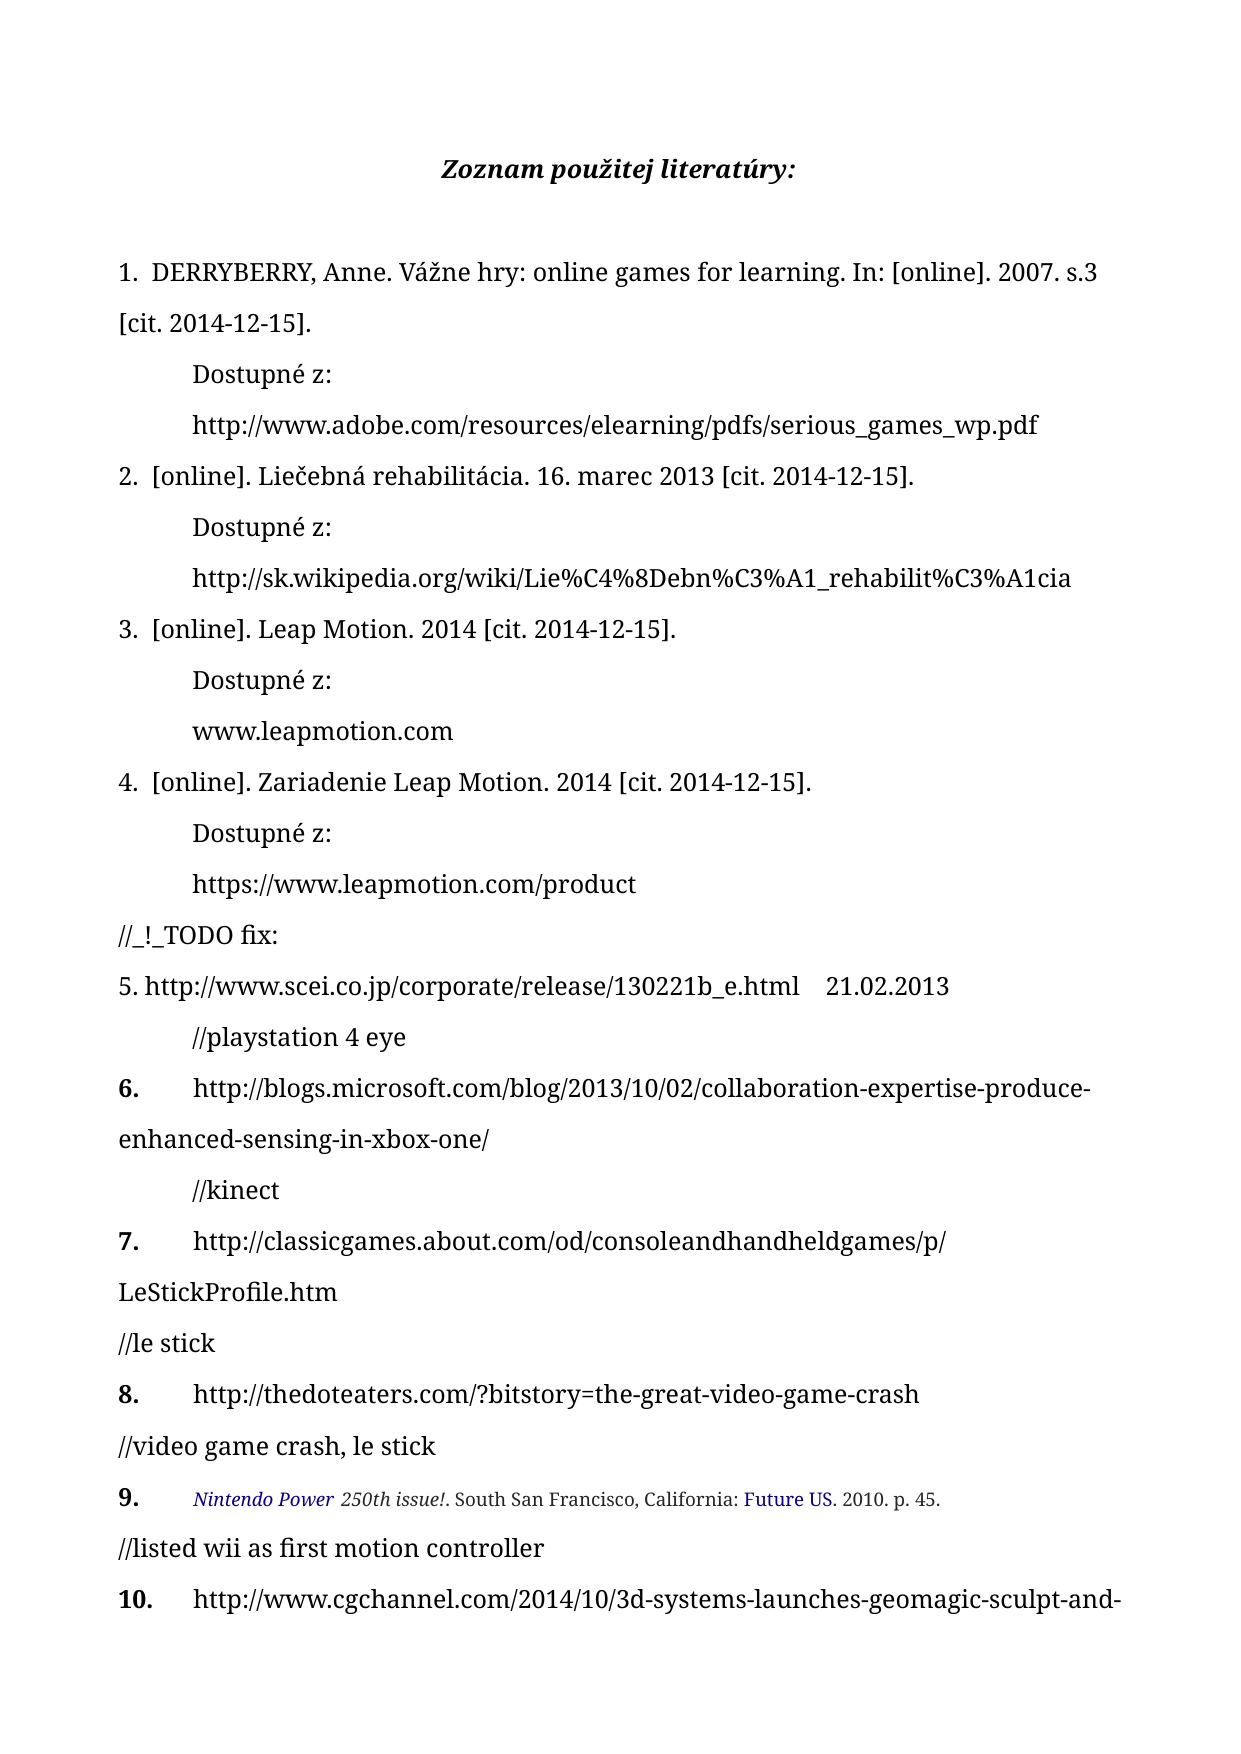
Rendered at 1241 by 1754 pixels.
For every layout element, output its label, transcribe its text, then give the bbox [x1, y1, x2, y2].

list 1. DERRYBERRY, Anne. Vážne hry: online games for learning. In: [online]. 2007. s.3 [cit. 2014-12-15]. [118, 254, 1122, 339]
list http://blogs.microsoft.com/blog/2013/10/02/collaboration-expertise-produce-enhanced-sensing-in-xbox-one/ [118, 1071, 1122, 1156]
list Nintendo Power 250th issue!. South San Francisco, California: Future US. 2010. p. 45. [118, 1479, 1122, 1513]
list //listed wii as first motion controller [118, 1530, 1122, 1564]
text www.leapmotion.com [118, 714, 1122, 748]
text 5. http://www.scei.co.jp/corporate/release/130221b_e.html 21.02.2013 [118, 969, 1122, 1003]
list http://www.cgchannel.com/2014/10/3d-systems-launches-geomagic-sculpt-and- [118, 1581, 1122, 1615]
text //playstation 4 eye [118, 1020, 1122, 1054]
list http://classicgames.about.com/od/consoleandhandheldgames/p/LeStickProfile.htm //le stick [118, 1224, 1122, 1360]
list Dostupné z: [118, 356, 1122, 390]
list //video game crash, le stick [118, 1428, 1122, 1462]
text 4. [online]. Zariadenie Leap Motion. 2014 [cit. 2014-12-15]. Dostupné z: https://www.leapmotion.com/product [118, 765, 1122, 901]
text //kinect [118, 1173, 1122, 1207]
list http://thedoteaters.com/?bitstory=the-great-video-game-crash [118, 1377, 1122, 1411]
text //_!_TODO fix: [118, 918, 1122, 952]
text 2. [online]. Liečebná rehabilitácia. 16. marec 2013 [cit. 2014-12-15]. Dostupné z: http://sk.wikipedia.org/wiki/Lie%C4%8Debn%C3%A1_rehabilit%C3%A1cia [118, 458, 1122, 594]
text Zoznam použitej literatúry: [118, 152, 1122, 186]
text 3. [online]. Leap Motion. 2014 [cit. 2014-12-15]. Dostupné z: [118, 612, 1122, 697]
list http://www.adobe.com/resources/elearning/pdfs/serious_games_wp.pdf [118, 407, 1122, 441]
